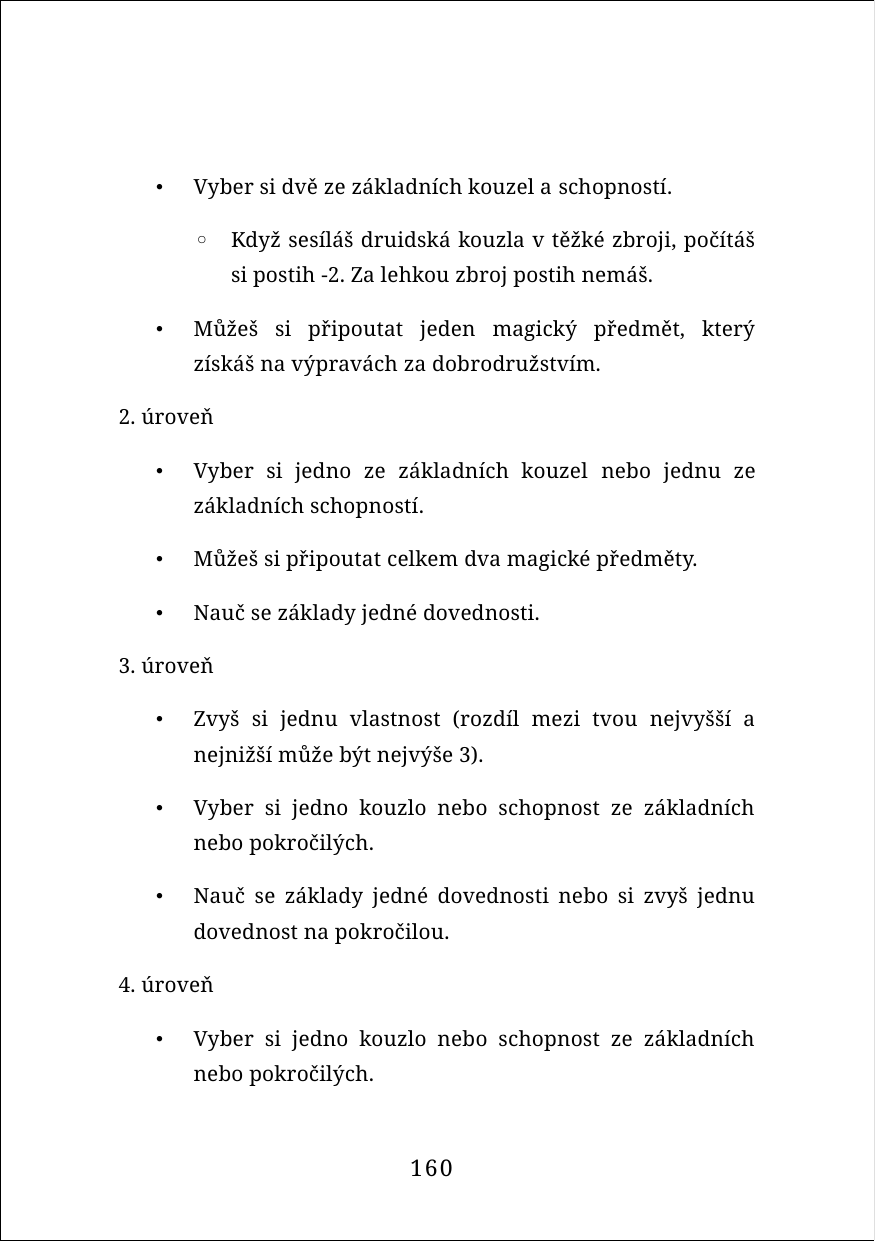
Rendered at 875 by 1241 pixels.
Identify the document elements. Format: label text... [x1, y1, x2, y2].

list Vyber si jedno ze základních kouzel nebo jednu ze základních schopností. [156, 456, 756, 520]
text 2. úroveň [118, 402, 756, 431]
text 3. úroveň [118, 651, 756, 679]
list Zvyš si jednu vlastnost (rozdíl mezi tvou nejvyšší a nejnižší může být nejvýše 3). [156, 704, 756, 768]
list Vyber si dvě ze základních kouzel a schopností. [156, 172, 756, 200]
list Vyber si jedno kouzlo nebo schopnost ze základních nebo pokročilých. [156, 1024, 756, 1088]
list Můžeš si připoutat jeden magický předmět, který získáš na výpravách za dobrodružstvím. [156, 314, 756, 378]
list Můžeš si připoutat celkem dva magické předměty. [156, 544, 756, 573]
list Když sesíláš druidská kouzla v těžké zbroji, počítáš si postih -2. Za lehkou zbroj postih nemáš. [193, 225, 756, 289]
text 4. úroveň [118, 970, 756, 999]
list Vyber si jedno kouzlo nebo schopnost ze základních nebo pokročilých. [156, 793, 756, 857]
list Nauč se základy jedné dovednosti nebo si zvyš jednu dovednost na pokročilou. [156, 882, 756, 946]
list Nauč se základy jedné dovednosti. [156, 598, 756, 626]
